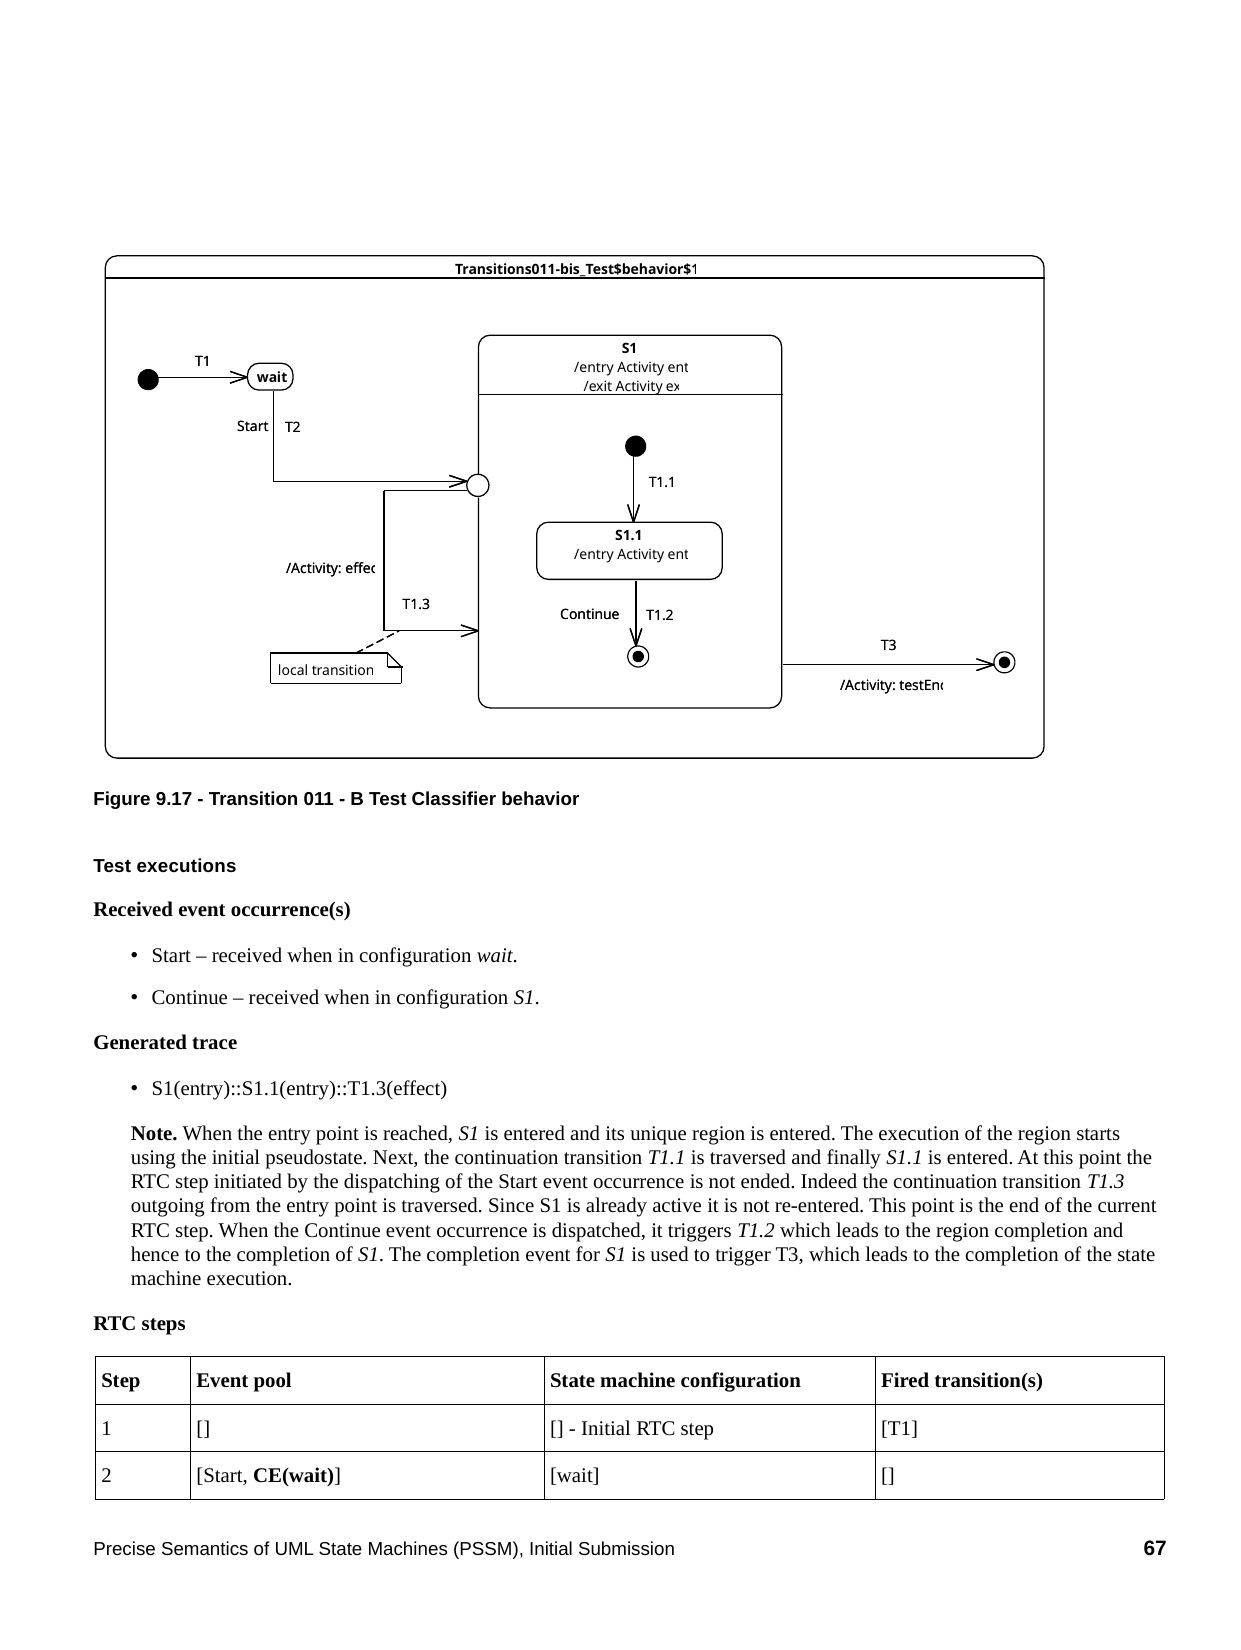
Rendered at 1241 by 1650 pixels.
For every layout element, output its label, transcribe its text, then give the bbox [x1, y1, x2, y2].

table_cell [Start, CE(wait)] [191, 1452, 544, 1499]
table_cell 1 [96, 1405, 190, 1451]
text Figure 9.17 - Transition 011 - B Test Classifier behavior [93, 787, 1089, 809]
text Received event occurrence(s) [93, 897, 1164, 921]
list Start – received when in configuration wait. [131, 942, 1164, 967]
text Note. When the entry point is reached, S1 is entered and its unique region is entered. The execution of the region starts using the initial pseudostate. Next, the continuation transition T1.1 is traversed and finally S1.1 is entered. At this point the RTC step initiated by the dispatching of the Start event occurrence is not ended. Indeed the continuation transition T1.3 outgoing from the entry point is traversed. Since S1 is already active it is not re-entered. This point is the end of the current RTC step. When the Continue event occurrence is dispatched, it triggers T1.2 which leads to the region completion and hence to the completion of S1. The completion event for S1 is used to trigger T3, which leads to the completion of the state machine execution. [131, 1121, 1164, 1290]
list Continue – received when in configuration S1. [131, 984, 1164, 1009]
table_cell [wait] [545, 1452, 875, 1499]
table_cell [] - Initial RTC step [545, 1405, 875, 1451]
table_header State machine configuration [545, 1357, 875, 1403]
text RTC steps [93, 1311, 1164, 1335]
subtitle Test executions [93, 855, 1164, 876]
table_cell [] [191, 1405, 544, 1451]
text Generated trace [93, 1030, 1164, 1054]
table_cell 2 [96, 1452, 190, 1499]
table_header Fired transition(s) [876, 1357, 1164, 1403]
table_cell [T1] [876, 1405, 1164, 1451]
table_header Event pool [191, 1357, 544, 1403]
table_cell [] [876, 1452, 1164, 1499]
list S1(entry)::S1.1(entry)::T1.3(effect) [131, 1075, 1164, 1100]
table_header Step [96, 1357, 190, 1403]
